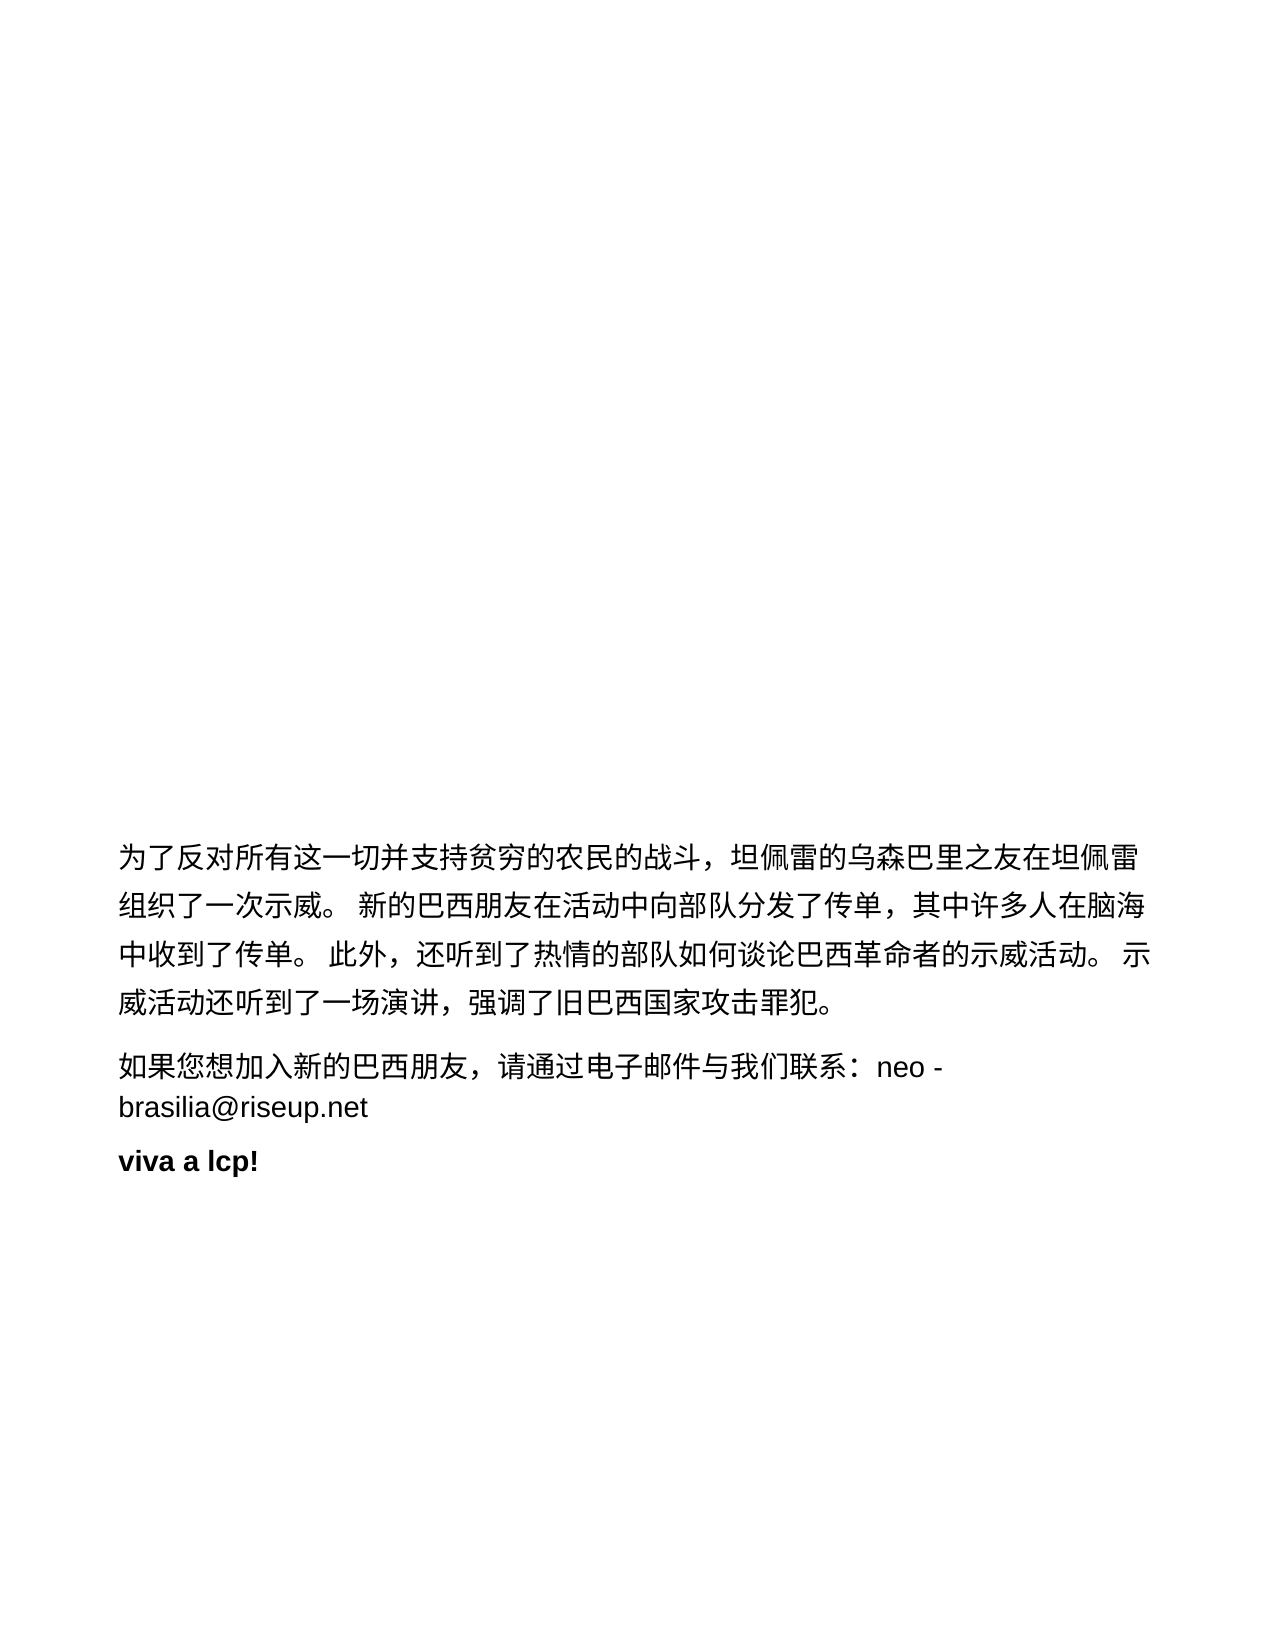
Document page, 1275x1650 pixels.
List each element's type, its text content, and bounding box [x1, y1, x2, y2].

text 为了反对所有这一切并支持贫穷的农民的战斗，坦佩雷的乌森巴里之友在坦佩雷组织了一次示威。 新的巴西朋友在活动中向部队分发了传单，其中许多人在脑海中收到了传单。 此外，还听到了热情的部队如何谈论巴西革命者的示威活动。 示威活动还听到了一场演讲，强调了旧巴西国家攻击罪犯。 [118, 118, 1157, 1022]
text viva a lcp! [118, 1144, 1157, 1177]
text 如果您想加入新的巴西朋友，请通过电子邮件与我们联系：neo -brasilia@riseup.net [118, 1043, 1157, 1124]
